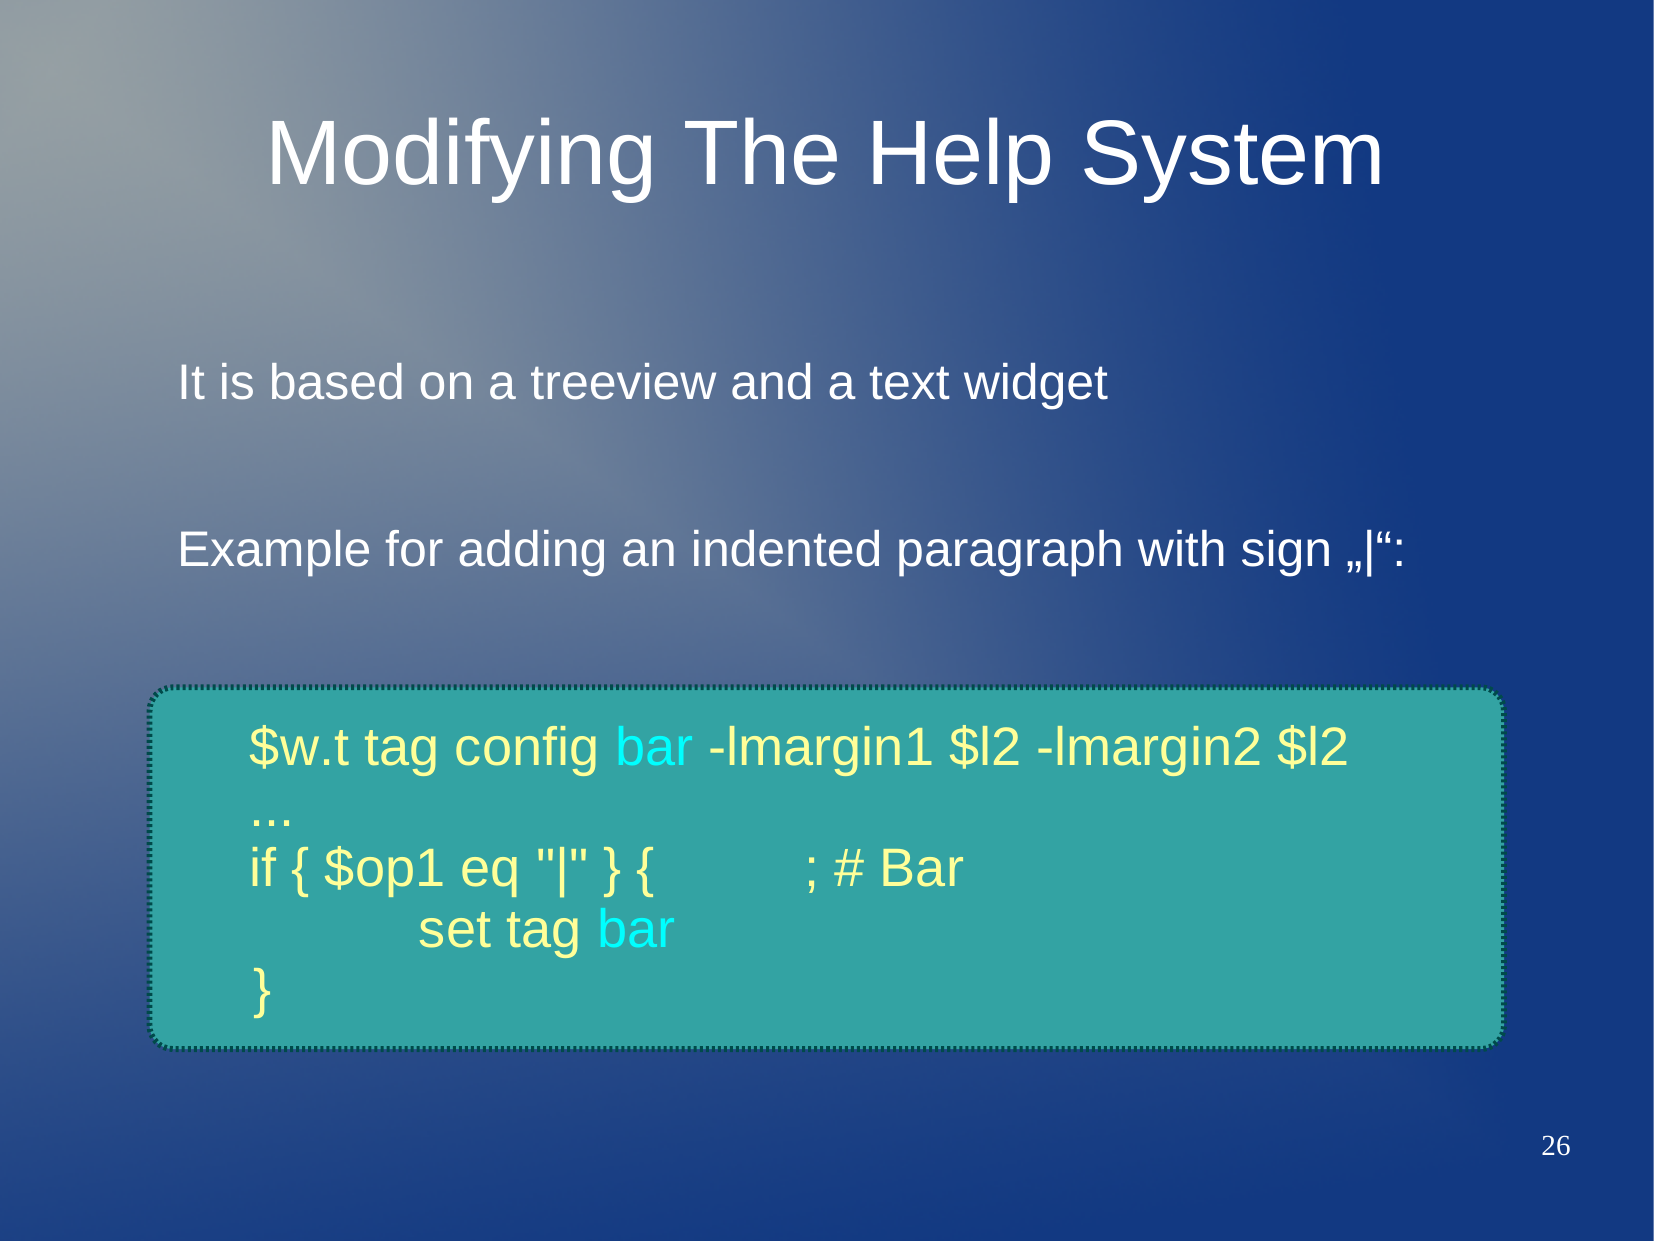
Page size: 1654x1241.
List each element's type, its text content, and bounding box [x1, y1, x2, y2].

title Modifying The Help System [82, 49, 1571, 257]
text_box It is based on a treeview and a text widget Example for adding an indented paragraph with sign „|“: [177, 354, 1477, 578]
text_box $w.t tag config bar -lmargin1 $l2 -lmargin2 $l2 ... if { $op1 eq "|" } { ; # Bar set tag bar } [149, 687, 1505, 1050]
picture [0, 0, 1654, 1241]
